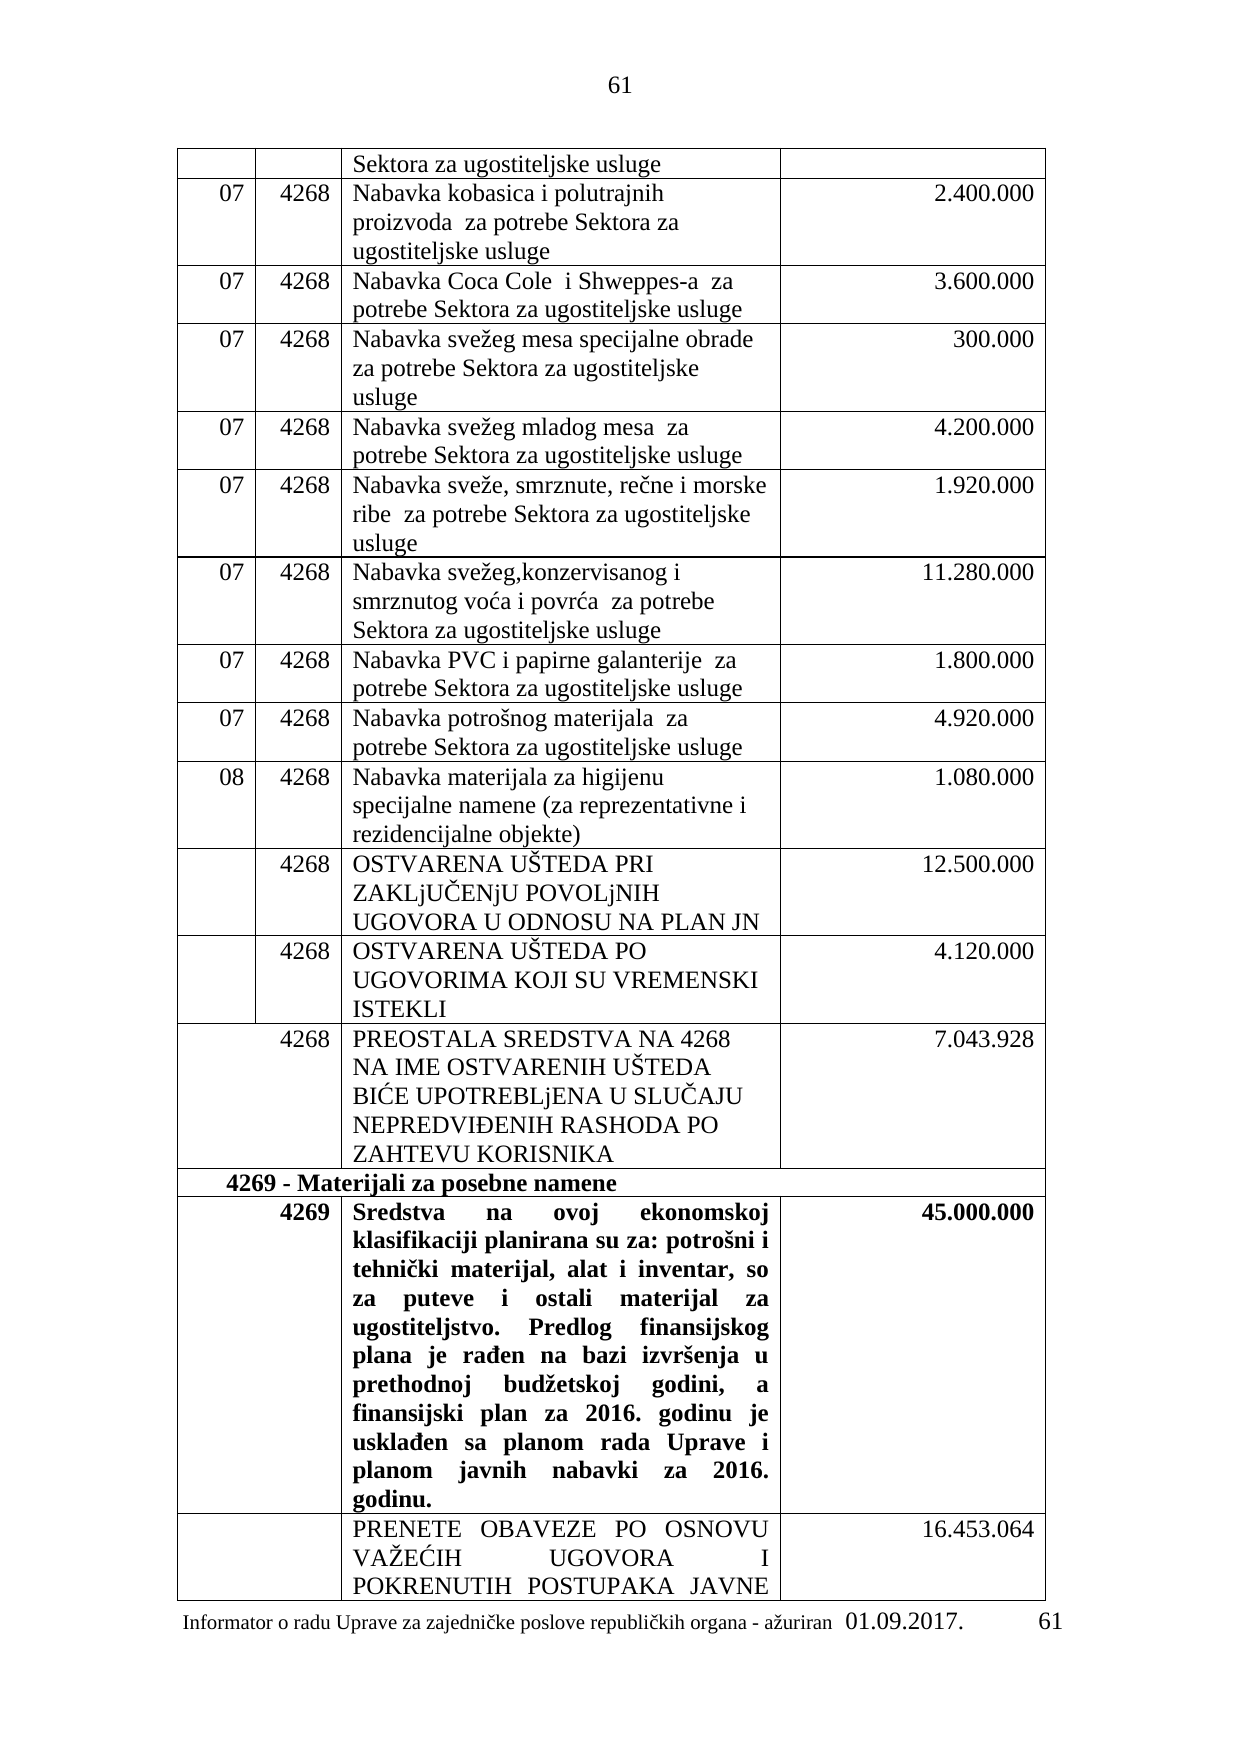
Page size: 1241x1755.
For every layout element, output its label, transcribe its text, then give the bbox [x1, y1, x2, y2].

table_cell [256, 149, 341, 177]
table_cell 07 [178, 470, 255, 556]
table_cell [178, 1514, 341, 1600]
table_cell Nabavka Coca Cole i Shweppes-a za potrebe Sektora za ugostitelјske usluge [342, 266, 780, 323]
table_cell [178, 936, 255, 1023]
table_cell 07 [178, 179, 255, 265]
table_cell Nabavka materijala za higijenu specijalne namene (za reprezentativne i rezidencijalne objekte) [342, 762, 780, 848]
table_cell 300.000 [781, 324, 1045, 411]
table_cell 3.600.000 [781, 266, 1045, 323]
table_cell 4.920.000 [781, 703, 1045, 761]
table_cell 4268 [256, 936, 341, 1023]
table_cell 07 [178, 703, 255, 761]
table_cell 07 [178, 412, 255, 469]
table_cell 4268 [256, 645, 341, 702]
table_cell 7.043.928 [781, 1024, 1045, 1167]
table_cell 07 [178, 266, 255, 323]
table_cell 4268 [256, 703, 341, 761]
table_cell 4268 [256, 762, 341, 848]
table_cell 1.800.000 [781, 645, 1045, 702]
table_cell 4268 [256, 324, 341, 411]
table_cell 4269 [178, 1197, 341, 1513]
table_cell 08 [178, 762, 255, 848]
table_cell Nabavka svežeg mesa specijalne obrade za potrebe Sektora za ugostitelјske usluge [342, 324, 780, 411]
table_cell 4268 [256, 412, 341, 469]
table_cell 4268 [178, 1024, 341, 1167]
table_cell [178, 849, 255, 935]
table_cell Nabavka svežeg mladog mesa za potrebe Sektora za ugostitelјske usluge [342, 412, 780, 469]
table_cell 07 [178, 558, 255, 644]
table_cell 45.000.000 [781, 1197, 1045, 1513]
table_cell PREOSTALA SREDSTVA NA 4268 NA IME OSTVARENIH UŠTEDA BIĆE UPOTREBLjENA U SLUČAJU NEPREDVIĐENIH RASHODA PO ZAHTEVU KORISNIKA [342, 1024, 780, 1167]
table_cell 07 [178, 324, 255, 411]
table_cell 4268 [256, 849, 341, 935]
table_cell OSTVARENA UŠTEDA PO UGOVORIMA KOJI SU VREMENSKI ISTEKLI [342, 936, 780, 1023]
table_cell 4268 [256, 179, 341, 265]
table_cell 4268 [256, 558, 341, 644]
table_cell 11.280.000 [781, 558, 1045, 644]
table_cell Nabavka PVC i papirne galanterije za potrebe Sektora za ugostitelјske usluge [342, 645, 780, 702]
table_cell 16.453.064 [781, 1514, 1045, 1600]
table_cell 12.500.000 [781, 849, 1045, 935]
table_cell [178, 149, 255, 177]
table_cell 4268 [256, 470, 341, 556]
table_cell 1.920.000 [781, 470, 1045, 556]
table_cell Sektora za ugostitelјske usluge [342, 149, 780, 177]
table_cell 4.200.000 [781, 412, 1045, 469]
table_cell OSTVARENA UŠTEDA PRI ZAKLjUČENјU POVOLjNIH UGOVORA U ODNOSU NA PLAN JN [342, 849, 780, 935]
table_cell 2.400.000 [781, 179, 1045, 265]
table_cell 07 [178, 645, 255, 702]
table_cell 4269 - Materijali za posebne namene [178, 1169, 1045, 1196]
table_cell Nabavka potrošnog materijala za potrebe Sektora za ugostitelјske usluge [342, 703, 780, 761]
table_cell Nabavka sveže, smrznute, rečne i morske ribe za potrebe Sektora za ugostitelјske usluge [342, 470, 780, 556]
table_cell [781, 149, 1045, 177]
table_cell PRENETE OBAVEZE PO OSNOVU VAŽEĆIH UGOVORA I POKRENUTIH POSTUPAKA JAVNE [342, 1514, 780, 1600]
table_cell 1.080.000 [781, 762, 1045, 848]
table_cell 4268 [256, 266, 341, 323]
table_cell Nabavka svežeg,konzervisanog i smrznutog voća i povrća za potrebe Sektora za ugostitelјske usluge [342, 558, 780, 644]
table_cell 4.120.000 [781, 936, 1045, 1023]
table_cell Sredstva na ovoj ekonomskoj klasifikaciji planirana su za: potrošni i tehnički materijal, alat i inventar, so za puteve i ostali materijal za ugostitelјstvo. Predlog finansijskog plana je rađen na bazi izvršenja u prethodnoj budžetskoj godini, a finansijski plan za 2016. godinu je usklađen sa planom rada Uprave i planom javnih nabavki za 2016. godinu. [342, 1197, 780, 1513]
table_cell Nabavka kobasica i polutrajnih proizvoda za potrebe Sektora za ugostitelјske usluge [342, 179, 780, 265]
